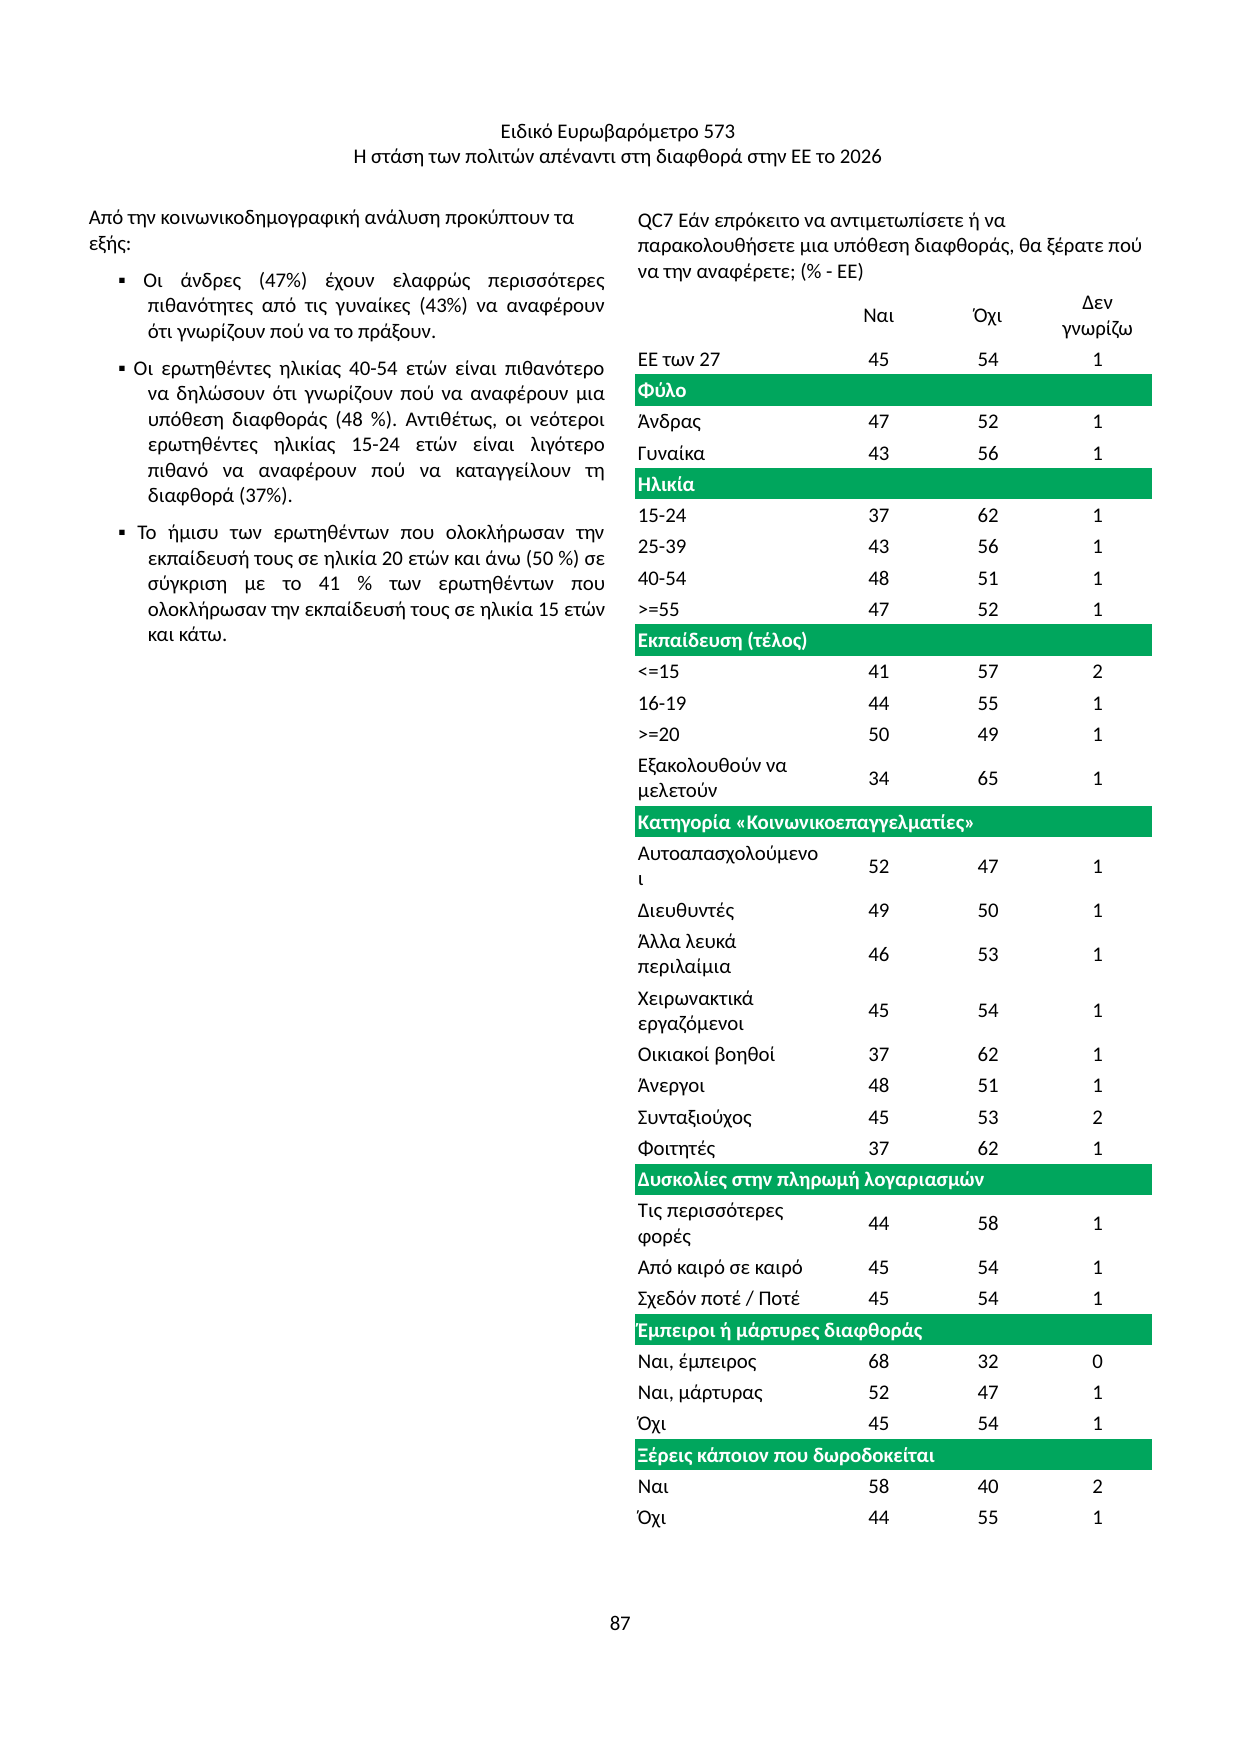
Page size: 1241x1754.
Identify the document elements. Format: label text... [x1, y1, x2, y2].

table_cell Χειρωνακτικά εργαζόμενοι [635, 982, 824, 1038]
table_cell Άνεργοι [635, 1070, 824, 1101]
table_cell 1 [1043, 1132, 1152, 1163]
table_cell Κατηγορία «Κοινωνικοεπαγγελματίες» [635, 806, 1152, 837]
text ▪ Οι άνδρες (47%) έχουν ελαφρώς περισσότερες πιθανότητες από τις γυναίκες (43%) να αναφέρουν ότι γνωρίζουν πού να το πράξουν. [118, 267, 605, 343]
table_cell 49 [933, 718, 1043, 749]
table_cell Αυτοαπασχολούμενοι [635, 837, 824, 894]
table_cell 1 [1043, 1039, 1152, 1070]
table_cell 16-19 [635, 687, 824, 718]
table_cell Από καιρό σε καιρό [635, 1251, 824, 1283]
table_cell 44 [824, 1195, 933, 1251]
table_cell Συνταξιούχος [635, 1101, 824, 1132]
table_cell 48 [824, 562, 933, 593]
table_cell 47 [933, 837, 1043, 894]
table_cell 54 [933, 982, 1043, 1038]
table_cell 58 [824, 1470, 933, 1501]
table_cell 2 [1043, 656, 1152, 687]
table_cell 1 [1043, 837, 1152, 894]
text ▪ Οι ερωτηθέντες ηλικίας 40-54 ετών είναι πιθανότερο να δηλώσουν ότι γνωρίζουν πού να αναφέρουν μια υπόθεση διαφθοράς (48 %). Αντιθέτως, οι νεότεροι ερωτηθέντες ηλικίας 15-24 ετών είναι λιγότερο πιθανό να αναφέρουν πού να καταγγείλουν τη διαφθορά (37%). [118, 355, 605, 508]
table_cell 1 [1043, 1408, 1152, 1439]
table_cell 1 [1043, 1376, 1152, 1408]
table_cell 1 [1043, 531, 1152, 562]
table_cell ΕΕ των 27 [635, 343, 824, 374]
table_cell Όχι [635, 1408, 824, 1439]
table_cell 56 [933, 531, 1043, 562]
table_cell Φοιτητές [635, 1132, 824, 1163]
table_cell 32 [933, 1345, 1043, 1376]
table_cell 55 [933, 687, 1043, 718]
table_cell Όχι [635, 1501, 824, 1533]
table_cell 1 [1043, 749, 1152, 806]
table_cell 57 [933, 656, 1043, 687]
table_cell 1 [1043, 593, 1152, 624]
table_cell 62 [933, 1132, 1043, 1163]
table_cell 45 [824, 1283, 933, 1314]
table_cell 43 [824, 531, 933, 562]
table_cell Δυσκολίες στην πληρωμή λογαριασμών [635, 1164, 1152, 1195]
table_cell 52 [933, 406, 1043, 437]
table_cell [635, 286, 824, 343]
table_cell 44 [824, 687, 933, 718]
table_cell 51 [933, 562, 1043, 593]
table_cell Ναι, μάρτυρας [635, 1376, 824, 1408]
table_cell 2 [1043, 1470, 1152, 1501]
text ▪ Το ήμισυ των ερωτηθέντων που ολοκλήρωσαν την εκπαίδευσή τους σε ηλικία 20 ετών και άνω (50 %) σε σύγκριση με το 41 % των ερωτηθέντων που ολοκλήρωσαν την εκπαίδευσή τους σε ηλικία 15 ετών και κάτω. [118, 519, 605, 647]
table_cell 1 [1043, 1195, 1152, 1251]
table_cell Ναι [824, 286, 933, 343]
table_cell 1 [1043, 982, 1152, 1038]
table_cell 54 [933, 1251, 1043, 1283]
table_cell 1 [1043, 1070, 1152, 1101]
table_cell 1 [1043, 894, 1152, 925]
table_cell 54 [933, 1283, 1043, 1314]
table_cell 48 [824, 1070, 933, 1101]
table_cell 52 [824, 837, 933, 894]
table_cell 40-54 [635, 562, 824, 593]
table_cell Εξακολουθούν να μελετούν [635, 749, 824, 806]
table_cell 65 [933, 749, 1043, 806]
table_cell Διευθυντές [635, 894, 824, 925]
table_cell 68 [824, 1345, 933, 1376]
table_cell 1 [1043, 925, 1152, 982]
table_cell Ναι, έμπειρος [635, 1345, 824, 1376]
table_cell Δεν γνωρίζω [1043, 286, 1152, 343]
table_cell Ξέρεις κάποιον που δωροδοκείται [635, 1439, 1152, 1470]
table_cell Σχεδόν ποτέ / Ποτέ [635, 1283, 824, 1314]
table_header QC7 Εάν επρόκειτο να αντιμετωπίσετε ή να παρακολουθήσετε μια υπόθεση διαφθοράς, θα ξέρατε πού να την αναφέρετε; (% - ΕΕ) [635, 204, 1152, 286]
table_cell 62 [933, 1039, 1043, 1070]
table_cell 46 [824, 925, 933, 982]
table_cell Τις περισσότερες φορές [635, 1195, 824, 1251]
text Από την κοινωνικοδημογραφική ανάλυση προκύπτουν τα εξής: [88, 204, 605, 255]
table_cell 41 [824, 656, 933, 687]
table_cell 55 [933, 1501, 1043, 1533]
table_cell 1 [1043, 1283, 1152, 1314]
table_cell Ναι [635, 1470, 824, 1501]
table_cell 1 [1043, 1251, 1152, 1283]
table_cell <=15 [635, 656, 824, 687]
table_cell 1 [1043, 343, 1152, 374]
table_cell 45 [824, 1408, 933, 1439]
table_cell 53 [933, 1101, 1043, 1132]
table_cell 47 [824, 406, 933, 437]
table_cell 1 [1043, 718, 1152, 749]
table_cell 54 [933, 343, 1043, 374]
table_cell >=55 [635, 593, 824, 624]
table_cell 1 [1043, 499, 1152, 531]
table_cell 37 [824, 1039, 933, 1070]
table_cell 52 [824, 1376, 933, 1408]
table_cell 62 [933, 499, 1043, 531]
table_cell 51 [933, 1070, 1043, 1101]
table_cell 1 [1043, 437, 1152, 468]
table_cell 15-24 [635, 499, 824, 531]
table_cell 45 [824, 1101, 933, 1132]
table_cell 34 [824, 749, 933, 806]
table_cell 47 [824, 593, 933, 624]
table_cell 45 [824, 343, 933, 374]
table_cell 1 [1043, 562, 1152, 593]
table_cell 54 [933, 1408, 1043, 1439]
table_cell 2 [1043, 1101, 1152, 1132]
table_cell 1 [1043, 687, 1152, 718]
table_cell 58 [933, 1195, 1043, 1251]
table_cell 53 [933, 925, 1043, 982]
table_cell 43 [824, 437, 933, 468]
table_cell 44 [824, 1501, 933, 1533]
table_cell 37 [824, 499, 933, 531]
table_cell Ηλικία [635, 468, 1152, 499]
table_cell 50 [933, 894, 1043, 925]
table_cell Έμπειροι ή μάρτυρες διαφθοράς [635, 1314, 1152, 1345]
table_cell 25-39 [635, 531, 824, 562]
table_cell 1 [1043, 406, 1152, 437]
table_cell 49 [824, 894, 933, 925]
table_cell Φύλο [635, 374, 1152, 406]
table_cell 47 [933, 1376, 1043, 1408]
table_cell Άνδρας [635, 406, 824, 437]
table_cell 56 [933, 437, 1043, 468]
table_cell 40 [933, 1470, 1043, 1501]
table_cell Εκπαίδευση (τέλος) [635, 624, 1152, 656]
table_cell 50 [824, 718, 933, 749]
table_cell 45 [824, 1251, 933, 1283]
table_cell 1 [1043, 1501, 1152, 1533]
table_cell Οικιακοί βοηθοί [635, 1039, 824, 1070]
table_cell >=20 [635, 718, 824, 749]
table_cell Όχι [933, 286, 1043, 343]
table_cell 52 [933, 593, 1043, 624]
table_cell Γυναίκα [635, 437, 824, 468]
table_cell 0 [1043, 1345, 1152, 1376]
table_cell 37 [824, 1132, 933, 1163]
table_cell Άλλα λευκά περιλαίμια [635, 925, 824, 982]
table_cell 45 [824, 982, 933, 1038]
